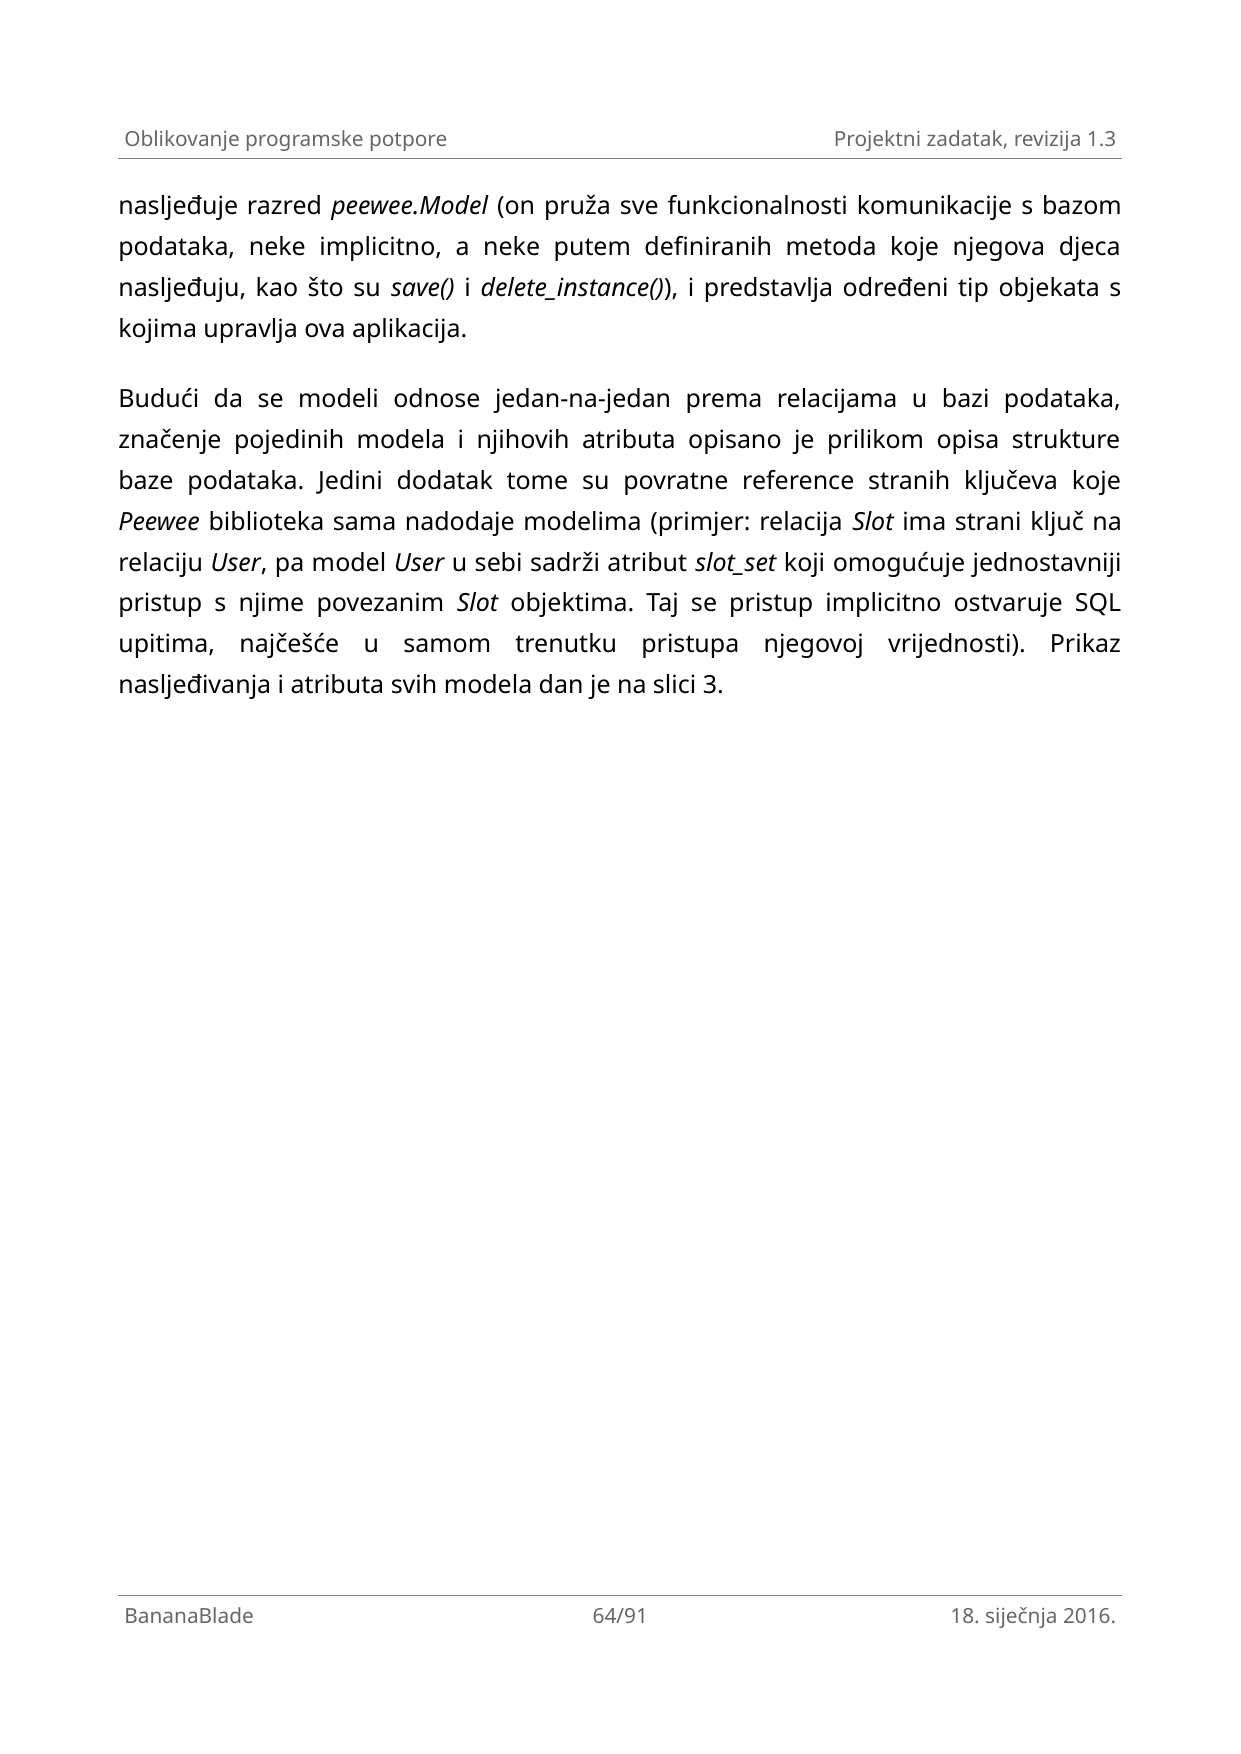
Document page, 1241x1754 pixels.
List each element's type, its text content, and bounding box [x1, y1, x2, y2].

text nasljeđuje razred peewee.Model (on pruža sve funkcionalnosti komunikacije s bazom podataka, neke implicitno, a neke putem definiranih metoda koje njegova djeca nasljeđuju, kao što su save() i delete_instance()), i predstavlja određeni tip objekata s kojima upravlja ova aplikacija. [118, 188, 1122, 344]
text Budući da se modeli odnose jedan-na-jedan prema relacijama u bazi podataka, značenje pojedinih modela i njihovih atributa opisano je prilikom opisa strukture baze podataka. Jedini dodatak tome su povratne reference stranih ključeva koje Peewee biblioteka sama nadodaje modelima (primjer: relacija Slot ima strani ključ na relaciju User, pa model User u sebi sadrži atribut slot_set koji omogućuje jednostavniji pristup s njime povezanim Slot objektima. Taj se pristup implicitno ostvaruje SQL upitima, najčešće u samom trenutku pristupa njegovoj vrijednosti). Prikaz nasljeđivanja i atributa svih modela dan je na slici 3. [118, 381, 1122, 701]
